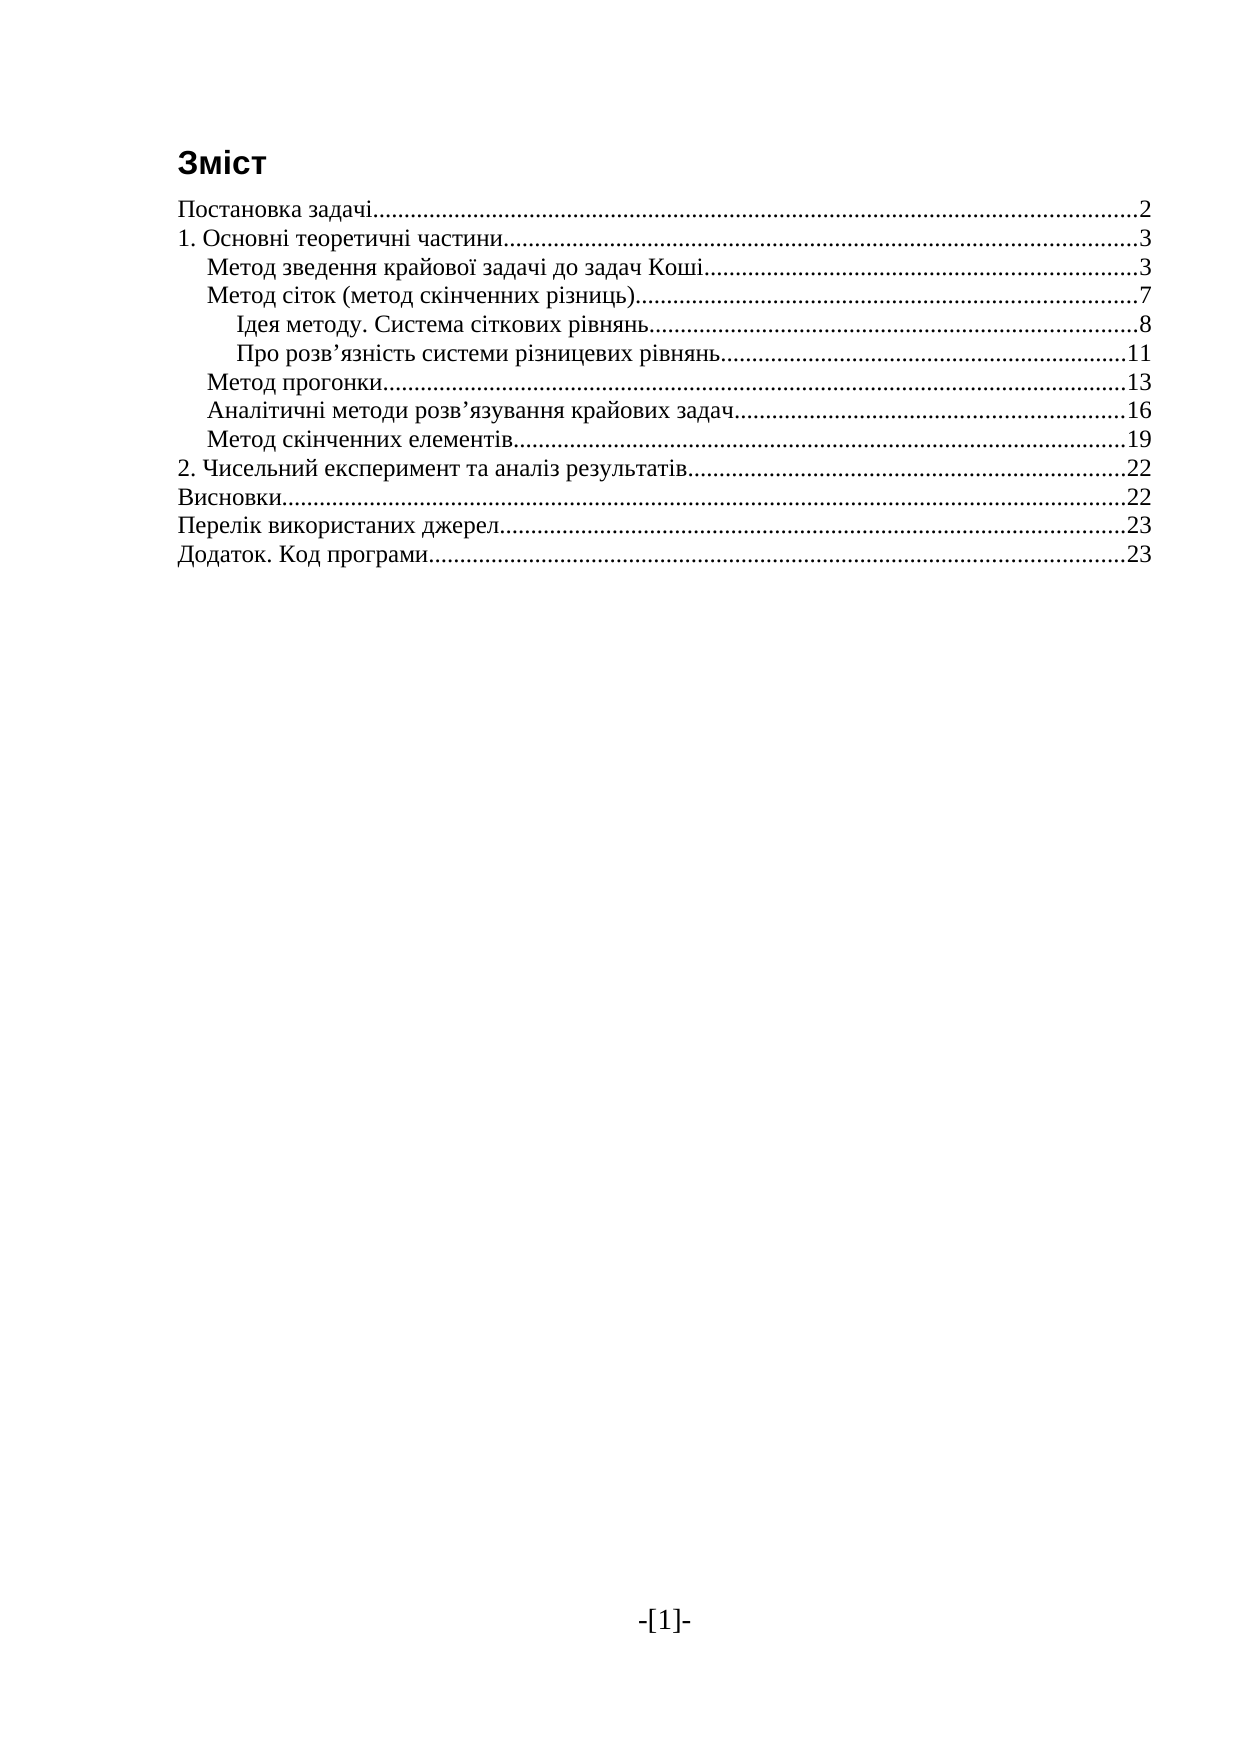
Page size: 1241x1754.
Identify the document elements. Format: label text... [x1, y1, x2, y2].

text Додаток. Код програми. 23 [177, 539, 1152, 568]
text Метод прогонки 13 [207, 367, 1152, 395]
text Постановка задачі 2 [177, 194, 1152, 223]
text Ідея методу. Система сіткових рівнянь 8 [236, 309, 1152, 338]
text Висновки 22 [177, 482, 1152, 510]
text Метод скінченних елементів 19 [207, 424, 1152, 453]
text Аналітичні методи розв’язування крайових задач 16 [207, 395, 1152, 424]
text Метод зведення крайової задачі до задач Коші 3 [207, 252, 1152, 280]
text Перелік використаних джерел 23 [177, 510, 1152, 539]
text Про розв’язність системи різницевих рівнянь 11 [236, 338, 1152, 367]
text 2. Чисельний експеримент та аналіз результатів 22 [177, 453, 1152, 482]
subtitle Зміст [177, 143, 1152, 182]
text 1. Основні теоретичні частини 3 [177, 223, 1152, 252]
text Метод сіток (метод скінченних різниць) 7 [207, 280, 1152, 309]
